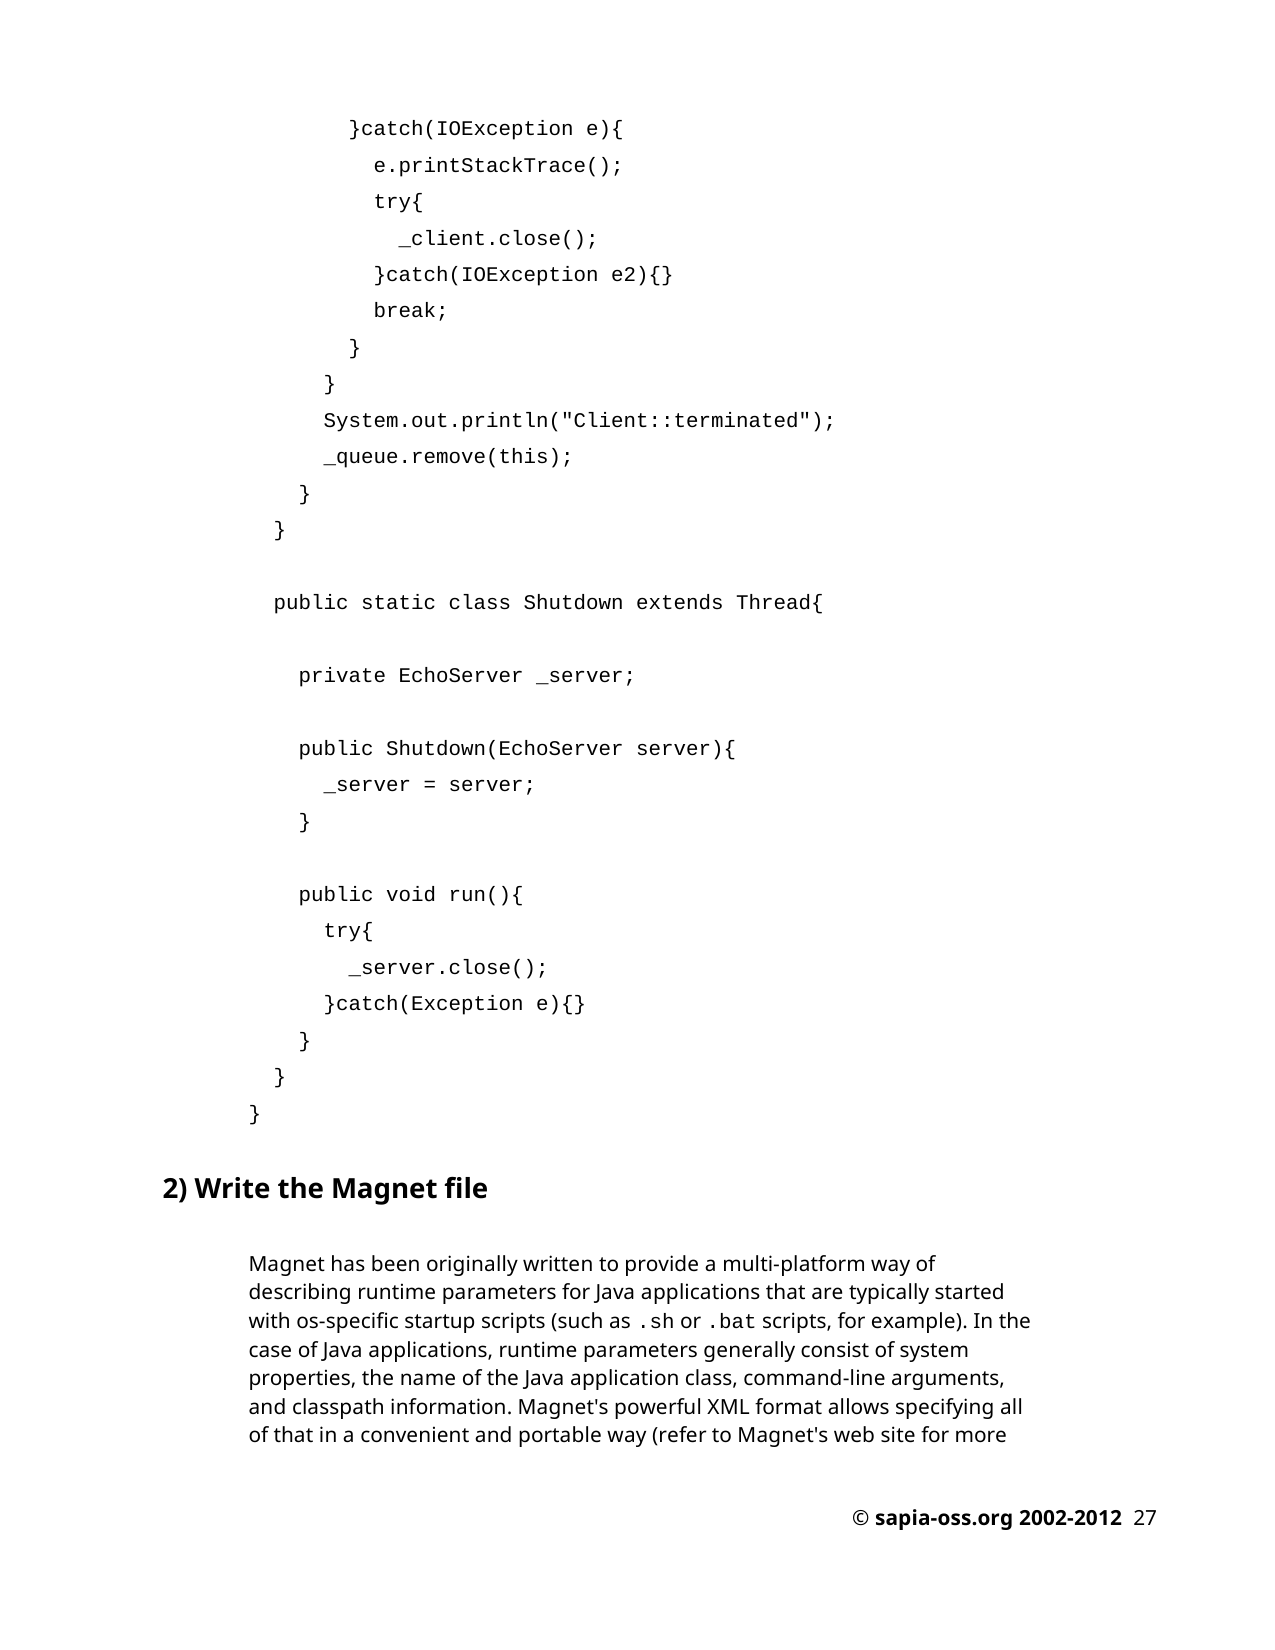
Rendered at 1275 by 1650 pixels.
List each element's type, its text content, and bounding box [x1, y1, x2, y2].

text _server.close(); [248, 957, 1039, 981]
text public static class Shutdown extends Thread{ [248, 592, 1039, 616]
text }catch(Exception e){} [248, 993, 1039, 1017]
text _server = server; [248, 774, 1039, 798]
text } [248, 1029, 1039, 1053]
text _queue.remove(this); [248, 446, 1039, 470]
text } [248, 1102, 1039, 1126]
text } [248, 1066, 1039, 1090]
text try{ [248, 920, 1039, 944]
text break; [248, 300, 1039, 324]
text }catch(IOException e2){} [248, 264, 1039, 288]
text public Shutdown(EchoServer server){ [248, 738, 1039, 762]
text public void run(){ [248, 884, 1039, 908]
text try{ [248, 191, 1039, 215]
text } [248, 811, 1039, 835]
text } [248, 373, 1039, 397]
text private EchoServer _server; [248, 665, 1039, 689]
text } [248, 483, 1039, 507]
text } [248, 337, 1039, 361]
text } [248, 519, 1039, 543]
text Magnet has been originally written to provide a multi-platform way of describing runtime parameters for Java applications that are typically started with os-specific startup scripts (such as .sh or .bat scripts, for example). In the case of Java applications, runtime parameters generally consist of system properties, the name of the Java application class, command-line arguments, and classpath information. Magnet's powerful XML format allows specifying all of that in a convenient and portable way (refer to Magnet's web site for more [248, 1248, 1039, 1449]
text System.out.println("Client::terminated"); [248, 410, 1039, 434]
text _client.close(); [248, 227, 1039, 251]
text e.printStackTrace(); [248, 154, 1039, 178]
subtitle 2) Write the Magnet file [162, 1169, 1039, 1206]
text }catch(IOException e){ [248, 118, 1039, 142]
